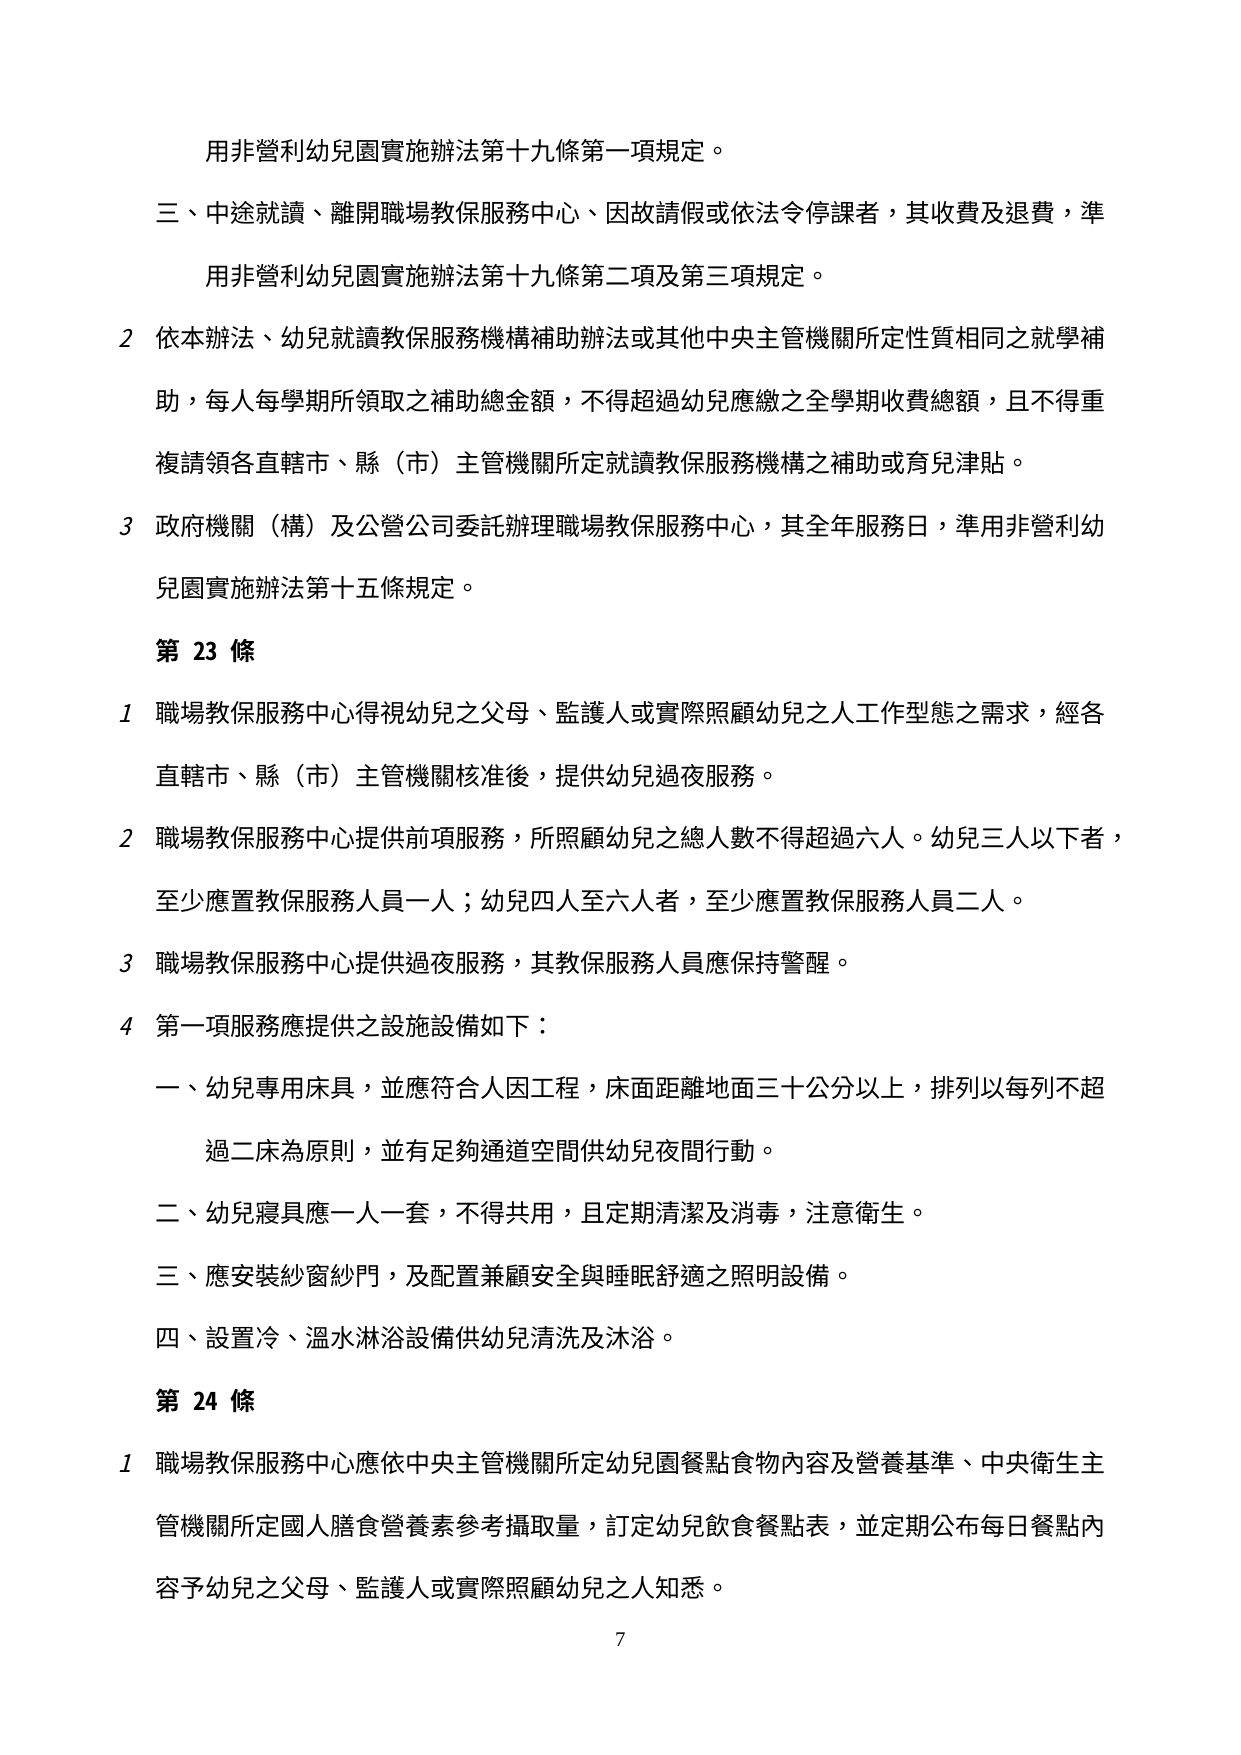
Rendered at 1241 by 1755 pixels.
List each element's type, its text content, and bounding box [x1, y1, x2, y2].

text 3 政府機關（構）及公營公司委託辦理職場教保服務中心，其全年服務日，準用非營利幼兒園實施辦法第十五條規定。 [118, 483, 1122, 608]
text 三、中途就讀、離開職場教保服務中心、因故請假或依法令停課者，其收費及退費，準用非營利幼兒園實施辦法第十九條第二項及第三項規定。 [156, 170, 1122, 295]
text 第 23 條 [156, 608, 1122, 670]
text 3 職場教保服務中心提供過夜服務，其教保服務人員應保持警醒。 [118, 920, 1122, 983]
text 四、設置冷、溫水淋浴設備供幼兒清洗及沐浴。 [156, 1295, 1122, 1358]
text 4 第一項服務應提供之設施設備如下： [118, 983, 1122, 1045]
text 1 職場教保服務中心應依中央主管機關所定幼兒園餐點食物內容及營養基準、中央衛生主管機關所定國人膳食營養素參考攝取量，訂定幼兒飲食餐點表，並定期公布每日餐點內容予幼兒之父母、監護人或實際照顧幼兒之人知悉。 [118, 1420, 1122, 1608]
text 用非營利幼兒園實施辦法第十九條第一項規定。 [156, 108, 1122, 170]
text 1 職場教保服務中心得視幼兒之父母、監護人或實際照顧幼兒之人工作型態之需求，經各直轄市、縣（市）主管機關核准後，提供幼兒過夜服務。 [118, 670, 1122, 795]
text 三、應安裝紗窗紗門，及配置兼顧安全與睡眠舒適之照明設備。 [156, 1233, 1122, 1295]
text 第 24 條 [156, 1358, 1122, 1420]
text 二、幼兒寢具應一人一套，不得共用，且定期清潔及消毒，注意衛生。 [156, 1170, 1122, 1233]
text 一、幼兒專用床具，並應符合人因工程，床面距離地面三十公分以上，排列以每列不超過二床為原則，並有足夠通道空間供幼兒夜間行動。 [156, 1045, 1122, 1170]
text 2 職場教保服務中心提供前項服務，所照顧幼兒之總人數不得超過六人。幼兒三人以下者，至少應置教保服務人員一人；幼兒四人至六人者，至少應置教保服務人員二人。 [118, 795, 1122, 920]
text 2 依本辦法、幼兒就讀教保服務機構補助辦法或其他中央主管機關所定性質相同之就學補助，每人每學期所領取之補助總金額，不得超過幼兒應繳之全學期收費總額，且不得重複請領各直轄市、縣（市）主管機關所定就讀教保服務機構之補助或育兒津貼。 [118, 295, 1122, 483]
